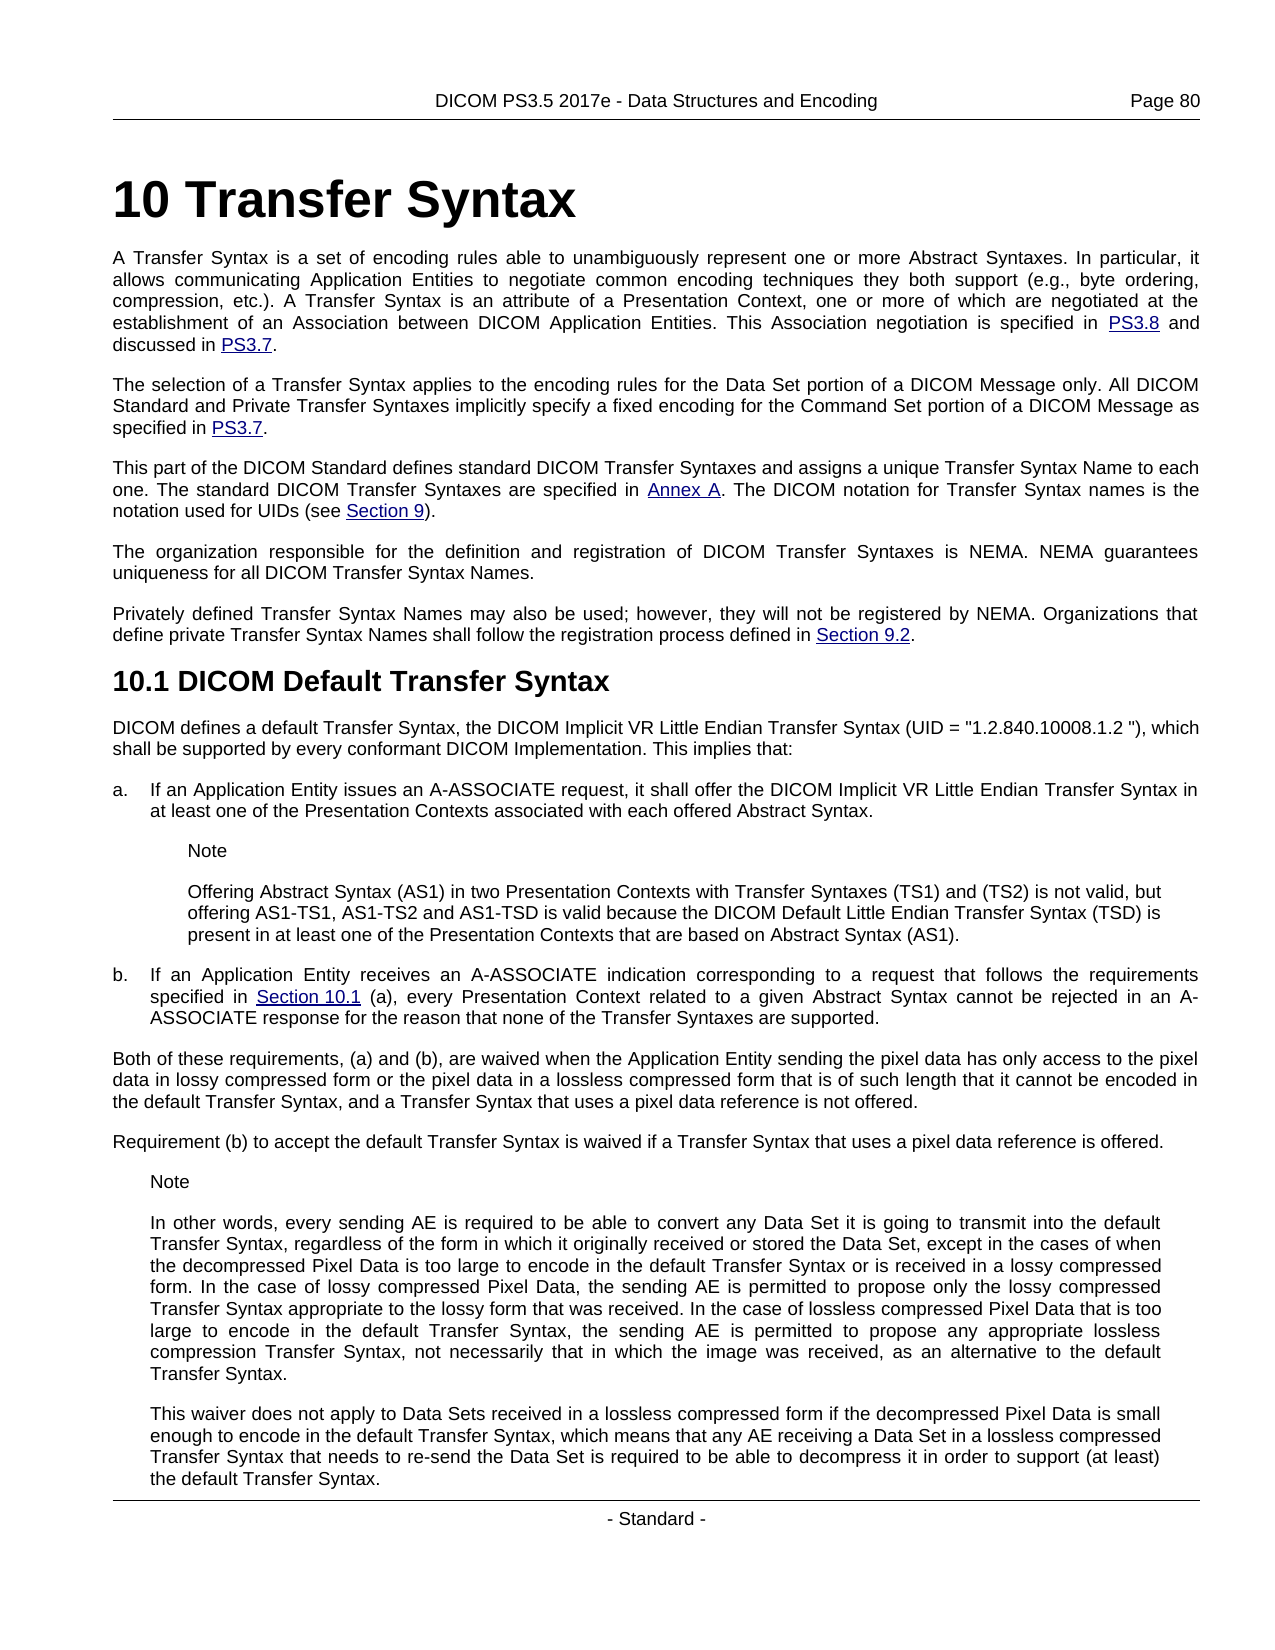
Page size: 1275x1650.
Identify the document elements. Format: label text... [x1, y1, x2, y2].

text Requirement (b) to accept the default Transfer Syntax is waived if a Transfer Syntax that uses a pixel data reference is offered. [112, 1131, 1200, 1152]
list If an Application Entity issues an A-ASSOCIATE request, it shall offer the DICOM Implicit VR Little Endian Transfer Syntax in at least one of the Presentation Contexts associated with each offered Abstract Syntax. [112, 778, 1200, 822]
text 10 Transfer Syntax [112, 169, 1200, 228]
text The organization responsible for the definition and registration of DICOM Transfer Syntaxes is NEMA. NEMA guarantees uniqueness for all DICOM Transfer Syntax Names. [112, 541, 1200, 584]
text 10.1 DICOM Default Transfer Syntax [112, 664, 1200, 698]
text Privately defined Transfer Syntax Names may also be used; however, they will not be registered by NEMA. Organizations that define private Transfer Syntax Names shall follow the registration process defined in Section 9.2. [112, 602, 1200, 646]
text A Transfer Syntax is a set of encoding rules able to unambiguously represent one or more Abstract Syntaxes. In particular, it allows communicating Application Entities to negotiate common encoding techniques they both support (e.g., byte ordering, compression, etc.). A Transfer Syntax is an attribute of a Presentation Context, one or more of which are negotiated at the establishment of an Association between DICOM Application Entities. This Association negotiation is specified in PS3.8 and discussed in PS3.7. [112, 247, 1200, 355]
text Both of these requirements, (a) and (b), are waived when the Application Entity sending the pixel data has only access to the pixel data in lossy compressed form or the pixel data in a lossless compressed form that is of such length that it cannot be encoded in the default Transfer Syntax, and a Transfer Syntax that uses a pixel data reference is not offered. [112, 1047, 1200, 1112]
text This waiver does not apply to Data Sets received in a lossless compressed form if the decompressed Pixel Data is small enough to encode in the default Transfer Syntax, which means that any AE receiving a Data Set in a lossless compressed Transfer Syntax that needs to re-send the Data Set is required to be able to decompress it in order to support (at least) the default Transfer Syntax. [150, 1403, 1162, 1489]
text Note [150, 1171, 1162, 1193]
text This part of the DICOM Standard defines standard DICOM Transfer Syntaxes and assigns a unique Transfer Syntax Name to each one. The standard DICOM Transfer Syntaxes are specified in Annex A. The DICOM notation for Transfer Syntax names is the notation used for UIDs (see Section 9). [112, 457, 1200, 522]
text DICOM defines a default Transfer Syntax, the DICOM Implicit VR Little Endian Transfer Syntax (UID = "1.2.840.10008.1.2 "), which shall be supported by every conformant DICOM Implementation. This implies that: [112, 717, 1200, 760]
list Offering Abstract Syntax (AS1) in two Presentation Contexts with Transfer Syntaxes (TS1) and (TS2) is not valid, but offering AS1-TS1, AS1-TS2 and AS1-TSD is valid because the DICOM Default Little Endian Transfer Syntax (TSD) is present in at least one of the Presentation Contexts that are based on Abstract Syntax (AS1). [150, 881, 1162, 945]
text In other words, every sending AE is required to be able to convert any Data Set it is going to transmit into the default Transfer Syntax, regardless of the form in which it originally received or stored the Data Set, except in the cases of when the decompressed Pixel Data is too large to encode in the default Transfer Syntax or is received in a lossy compressed form. In the case of lossy compressed Pixel Data, the sending AE is permitted to propose only the lossy compressed Transfer Syntax appropriate to the lossy form that was received. In the case of lossless compressed Pixel Data that is too large to encode in the default Transfer Syntax, the sending AE is permitted to propose any appropriate lossless compression Transfer Syntax, not necessarily that in which the image was received, as an alternative to the default Transfer Syntax. [150, 1212, 1162, 1384]
text The selection of a Transfer Syntax applies to the encoding rules for the Data Set portion of a DICOM Message only. All DICOM Standard and Private Transfer Syntaxes implicitly specify a fixed encoding for the Command Set portion of a DICOM Message as specified in PS3.7. [112, 374, 1200, 438]
list Note [150, 840, 1162, 862]
list If an Application Entity receives an A-ASSOCIATE indication corresponding to a request that follows the requirements specified in Section 10.1 (a), every Presentation Context related to a given Abstract Syntax cannot be rejected in an A-ASSOCIATE response for the reason that none of the Transfer Syntaxes are supported. [112, 964, 1200, 1029]
